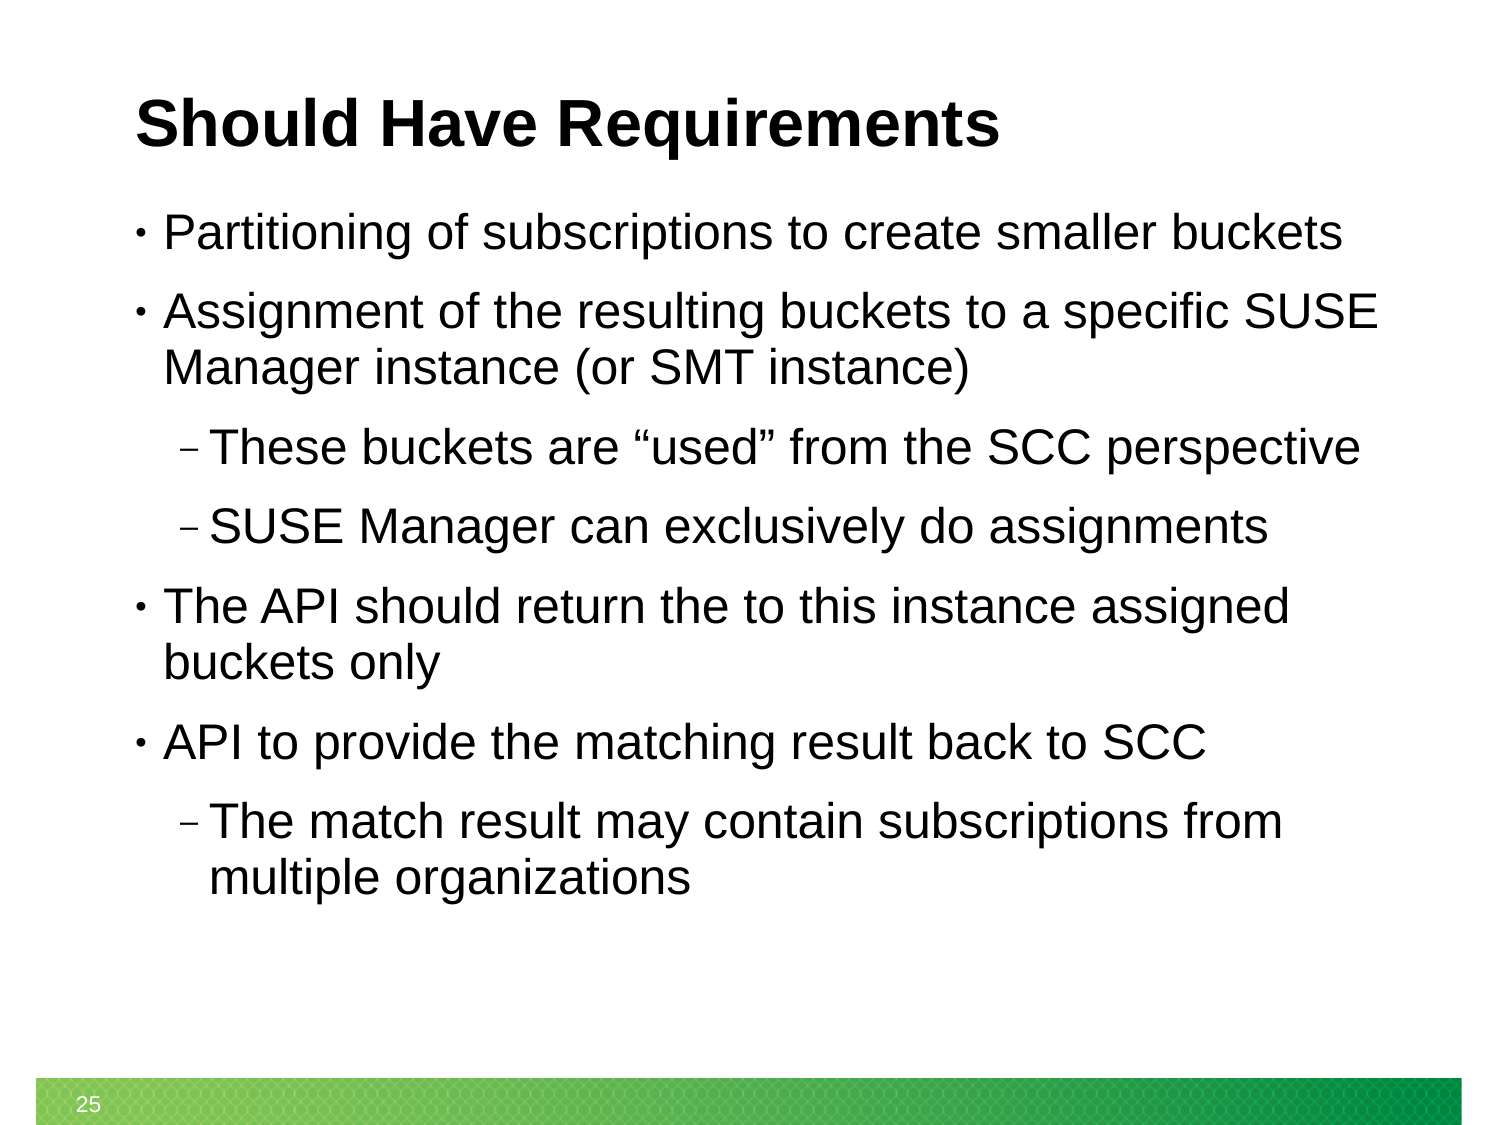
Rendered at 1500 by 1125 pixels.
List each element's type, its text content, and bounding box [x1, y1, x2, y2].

title Should Have Requirements [135, 41, 1372, 203]
list Partitioning of subscriptions to create smaller buckets Assignment of the resulting buckets to a specific SUSE Manager instance (or SMT instance) These buckets are “used” from the SCC perspective SUSE Manager can exclusively do assignments The API should return the to this instance assigned buckets only API to provide the matching result back to SCC The match result may contain subscriptions from multiple organizations [135, 203, 1396, 946]
picture [36, 1078, 1462, 1125]
